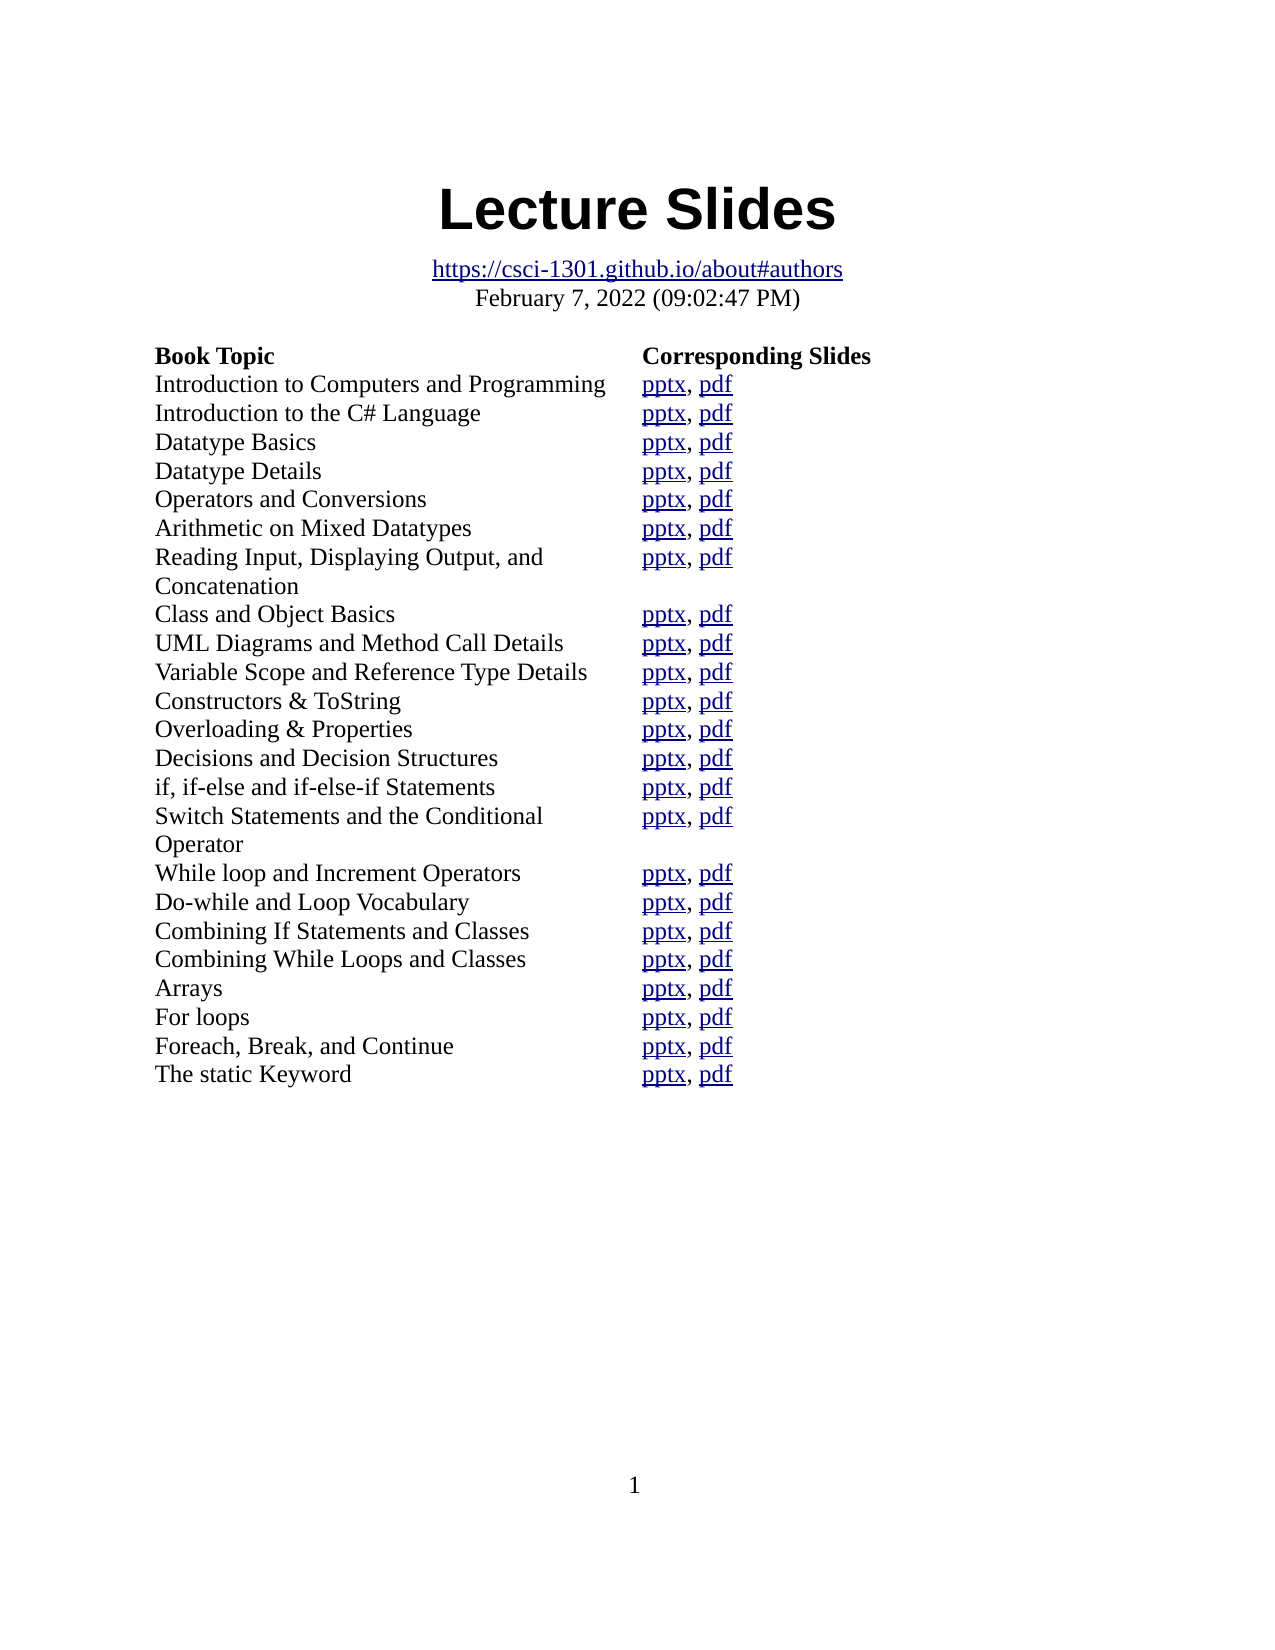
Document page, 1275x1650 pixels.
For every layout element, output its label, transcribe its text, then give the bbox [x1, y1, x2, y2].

table_cell Variable Scope and Reference Type Details [150, 657, 637, 686]
table_cell Combining While Loops and Classes [150, 945, 637, 973]
text February 7, 2022 (09:02:47 PM) [150, 283, 1125, 312]
table_cell Foreach, Break, and Continue [150, 1031, 637, 1059]
table_cell Operators and Conversions [150, 485, 637, 513]
table_cell While loop and Increment Operators [150, 858, 637, 887]
table_cell pptx, pdf [638, 628, 1125, 657]
table_cell pptx, pdf [638, 657, 1125, 686]
table_header Corresponding Slides [638, 341, 1125, 369]
table_cell Arithmetic on Mixed Datatypes [150, 513, 637, 542]
table_cell The static Keyword [150, 1060, 637, 1088]
table_cell pptx, pdf [638, 1031, 1125, 1059]
table_cell Reading Input, Displaying Output, and Concatenation [150, 542, 637, 599]
table_cell For loops [150, 1002, 637, 1031]
table_cell Datatype Basics [150, 427, 637, 456]
table_cell Constructors & ToString [150, 686, 637, 714]
table_cell pptx, pdf [638, 772, 1125, 801]
table_cell pptx, pdf [638, 542, 1125, 599]
table_cell if, if-else and if-else-if Statements [150, 772, 637, 801]
table_cell Introduction to Computers and Programming [150, 370, 637, 398]
table_cell pptx, pdf [638, 916, 1125, 944]
table_cell Class and Object Basics [150, 600, 637, 628]
table_cell pptx, pdf [638, 485, 1125, 513]
table_cell pptx, pdf [638, 370, 1125, 398]
table_cell pptx, pdf [638, 600, 1125, 628]
table_cell Decisions and Decision Structures [150, 743, 637, 772]
table_cell pptx, pdf [638, 743, 1125, 772]
text https://csci-1301.github.io/about#authors [150, 254, 1125, 283]
table_cell pptx, pdf [638, 858, 1125, 887]
table_cell pptx, pdf [638, 715, 1125, 743]
table_cell pptx, pdf [638, 1060, 1125, 1088]
table_cell pptx, pdf [638, 398, 1125, 427]
table_cell Arrays [150, 973, 637, 1002]
table_cell pptx, pdf [638, 513, 1125, 542]
table_cell Overloading & Properties [150, 715, 637, 743]
table_cell pptx, pdf [638, 973, 1125, 1002]
title Lecture Slides [150, 175, 1125, 242]
table_cell pptx, pdf [638, 887, 1125, 916]
table_cell pptx, pdf [638, 456, 1125, 484]
table_cell pptx, pdf [638, 686, 1125, 714]
table_cell Switch Statements and the Conditional Operator [150, 801, 637, 858]
table_header Book Topic [150, 341, 637, 369]
table_cell UML Diagrams and Method Call Details [150, 628, 637, 657]
table_cell pptx, pdf [638, 801, 1125, 858]
table_cell pptx, pdf [638, 427, 1125, 456]
table_cell pptx, pdf [638, 1002, 1125, 1031]
table_cell Combining If Statements and Classes [150, 916, 637, 944]
table_cell Do-while and Loop Vocabulary [150, 887, 637, 916]
table_cell Datatype Details [150, 456, 637, 484]
table_cell Introduction to the C# Language [150, 398, 637, 427]
table_cell pptx, pdf [638, 945, 1125, 973]
